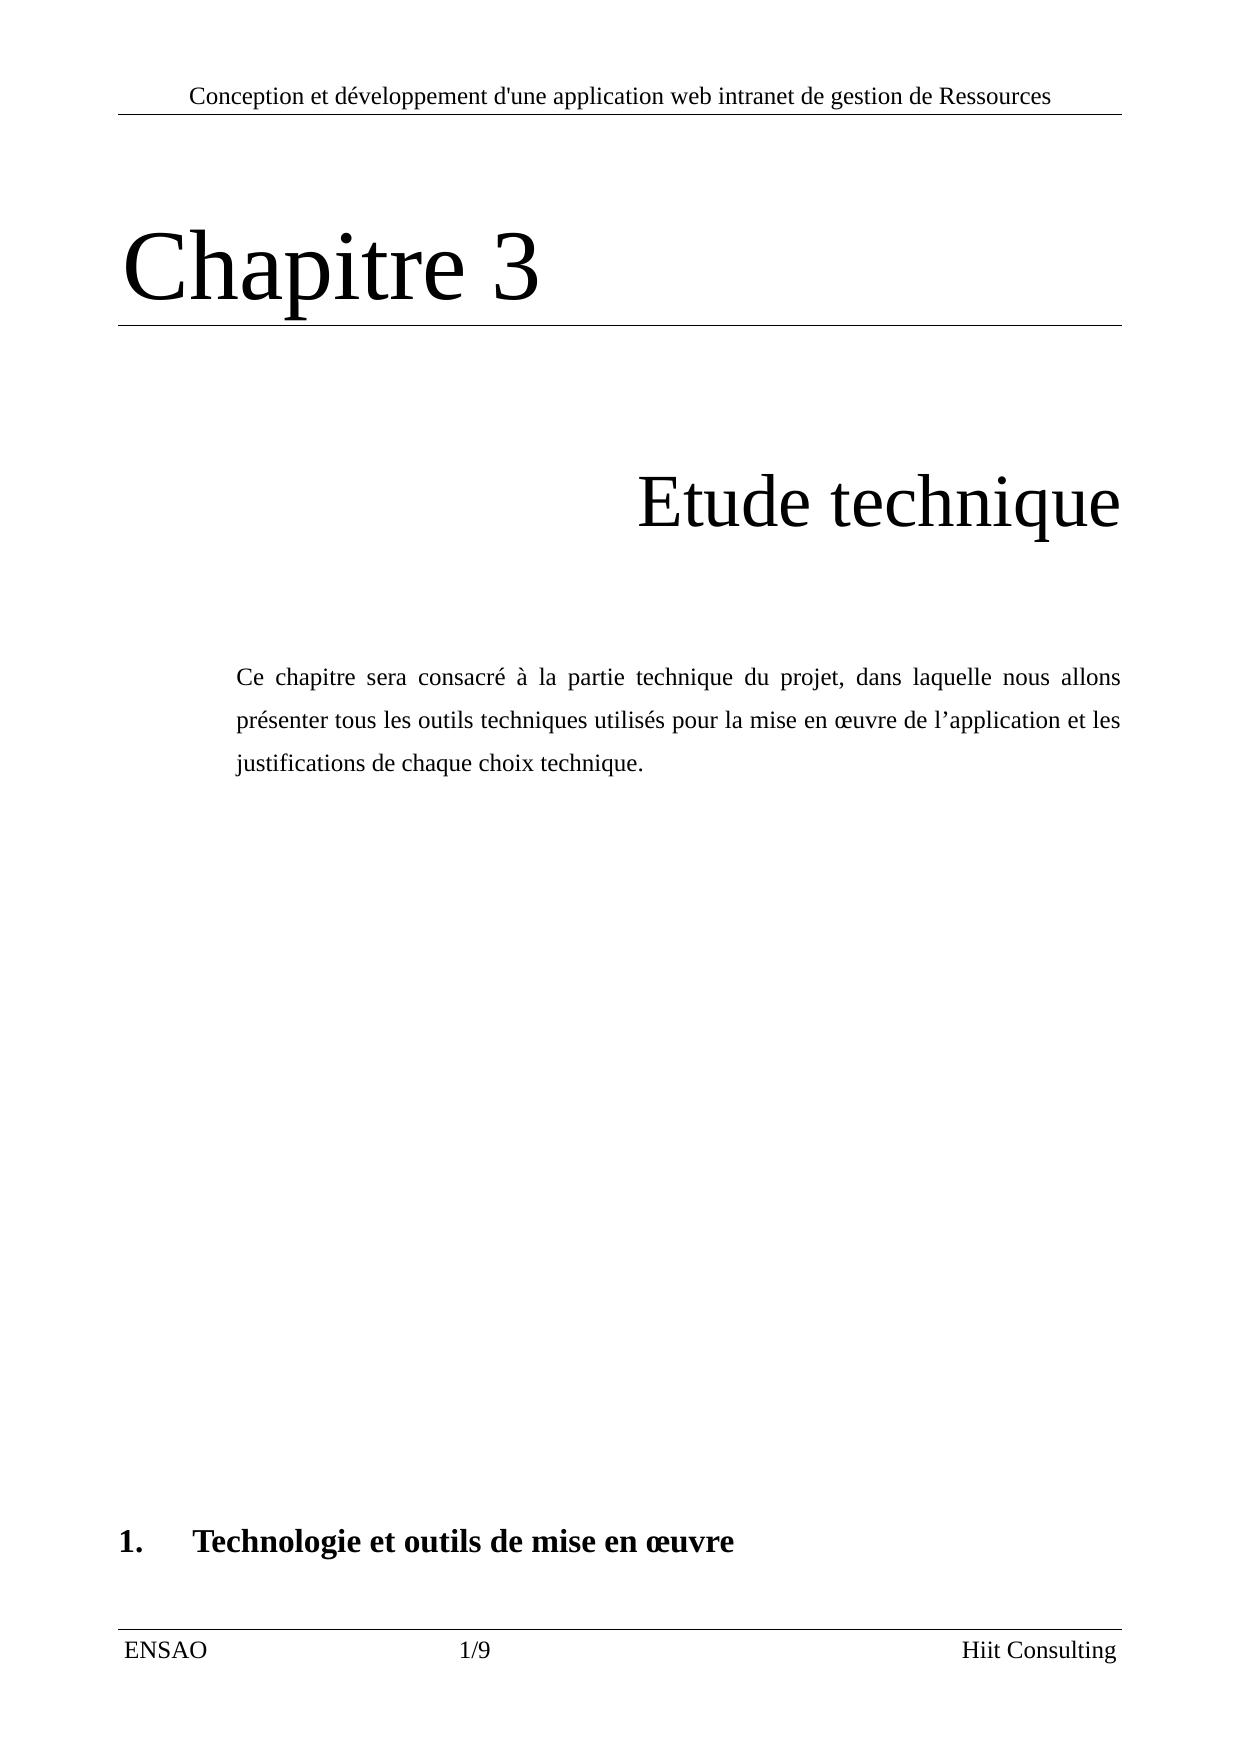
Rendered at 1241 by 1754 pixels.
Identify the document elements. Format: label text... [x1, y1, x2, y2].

text Chapitre 3 [118, 202, 1122, 325]
text Ce chapitre sera consacré à la partie technique du projet, dans laquelle nous allons présenter tous les outils techniques utilisés pour la mise en œuvre de l’application et les justifications de chaque choix technique. [236, 662, 1122, 777]
text Etude technique [118, 456, 1122, 542]
text 1. Technologie et outils de mise en œuvre [118, 1521, 1122, 1559]
